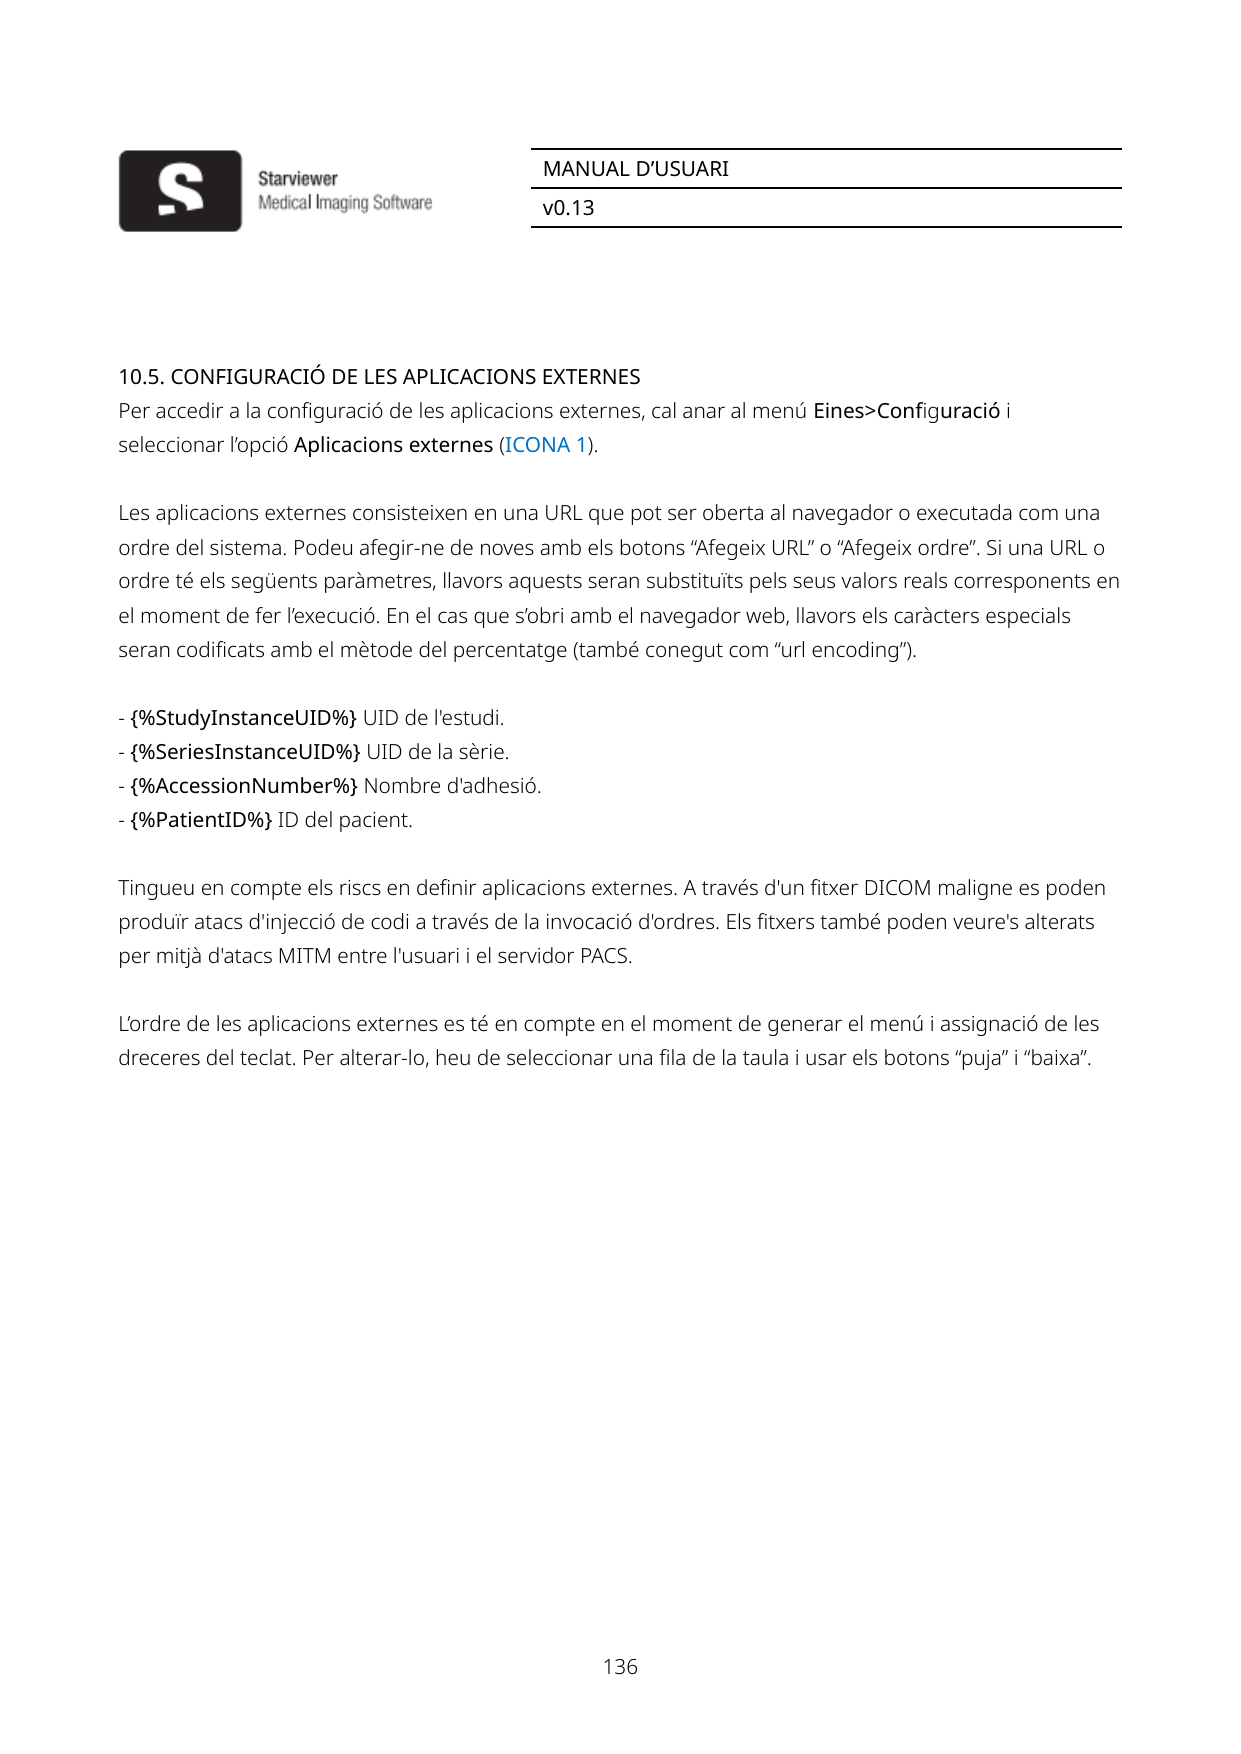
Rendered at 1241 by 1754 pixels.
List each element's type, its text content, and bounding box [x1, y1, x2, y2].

text L’ordre de les aplicacions externes es té en compte en el moment de generar el menú i assignació de les dreceres del teclat. Per alterar-lo, heu de seleccionar una fila de la taula i usar els botons “puja” i “baixa”. [118, 1009, 1122, 1072]
text Tingueu en compte els riscs en definir aplicacions externes. A través d'un fitxer DICOM maligne es poden produïr atacs d'injecció de codi a través de la invocació d'ordres. Els fitxers també poden veure's alterats per mitjà d'atacs MITM entre l'usuari i el servidor PACS. [118, 873, 1122, 970]
text Les aplicacions externes consisteixen en una URL que pot ser oberta al navegador o executada com una ordre del sistema. Podeu afegir-ne de noves amb els botons “Afegeix URL” o “Afegeix ordre”. Si una URL o ordre té els següents paràmetres, llavors aquests seran substituïts pels seus valors reals corresponents en el moment de fer l’execució. En el cas que s’obri amb el navegador web, llavors els caràcters especials seran codificats amb el mètode del percentatge (també conegut com “url encoding”). [118, 498, 1122, 663]
text - {%SeriesInstanceUID%} UID de la sèrie. [118, 737, 1122, 765]
text - {%StudyInstanceUID%} UID de l'estudi. [118, 703, 1122, 731]
text - {%PatientID%} ID del pacient. [118, 805, 1122, 833]
subtitle Configuració de les aplicacions externes [118, 362, 1122, 391]
text - {%AccessionNumber%} Nombre d'adhesió. [118, 771, 1122, 799]
text Per accedir a la configuració de les aplicacions externes, cal anar al menú Eines>Configuració i seleccionar l’opció Aplicacions externes (ICONA 1). [118, 396, 1122, 459]
